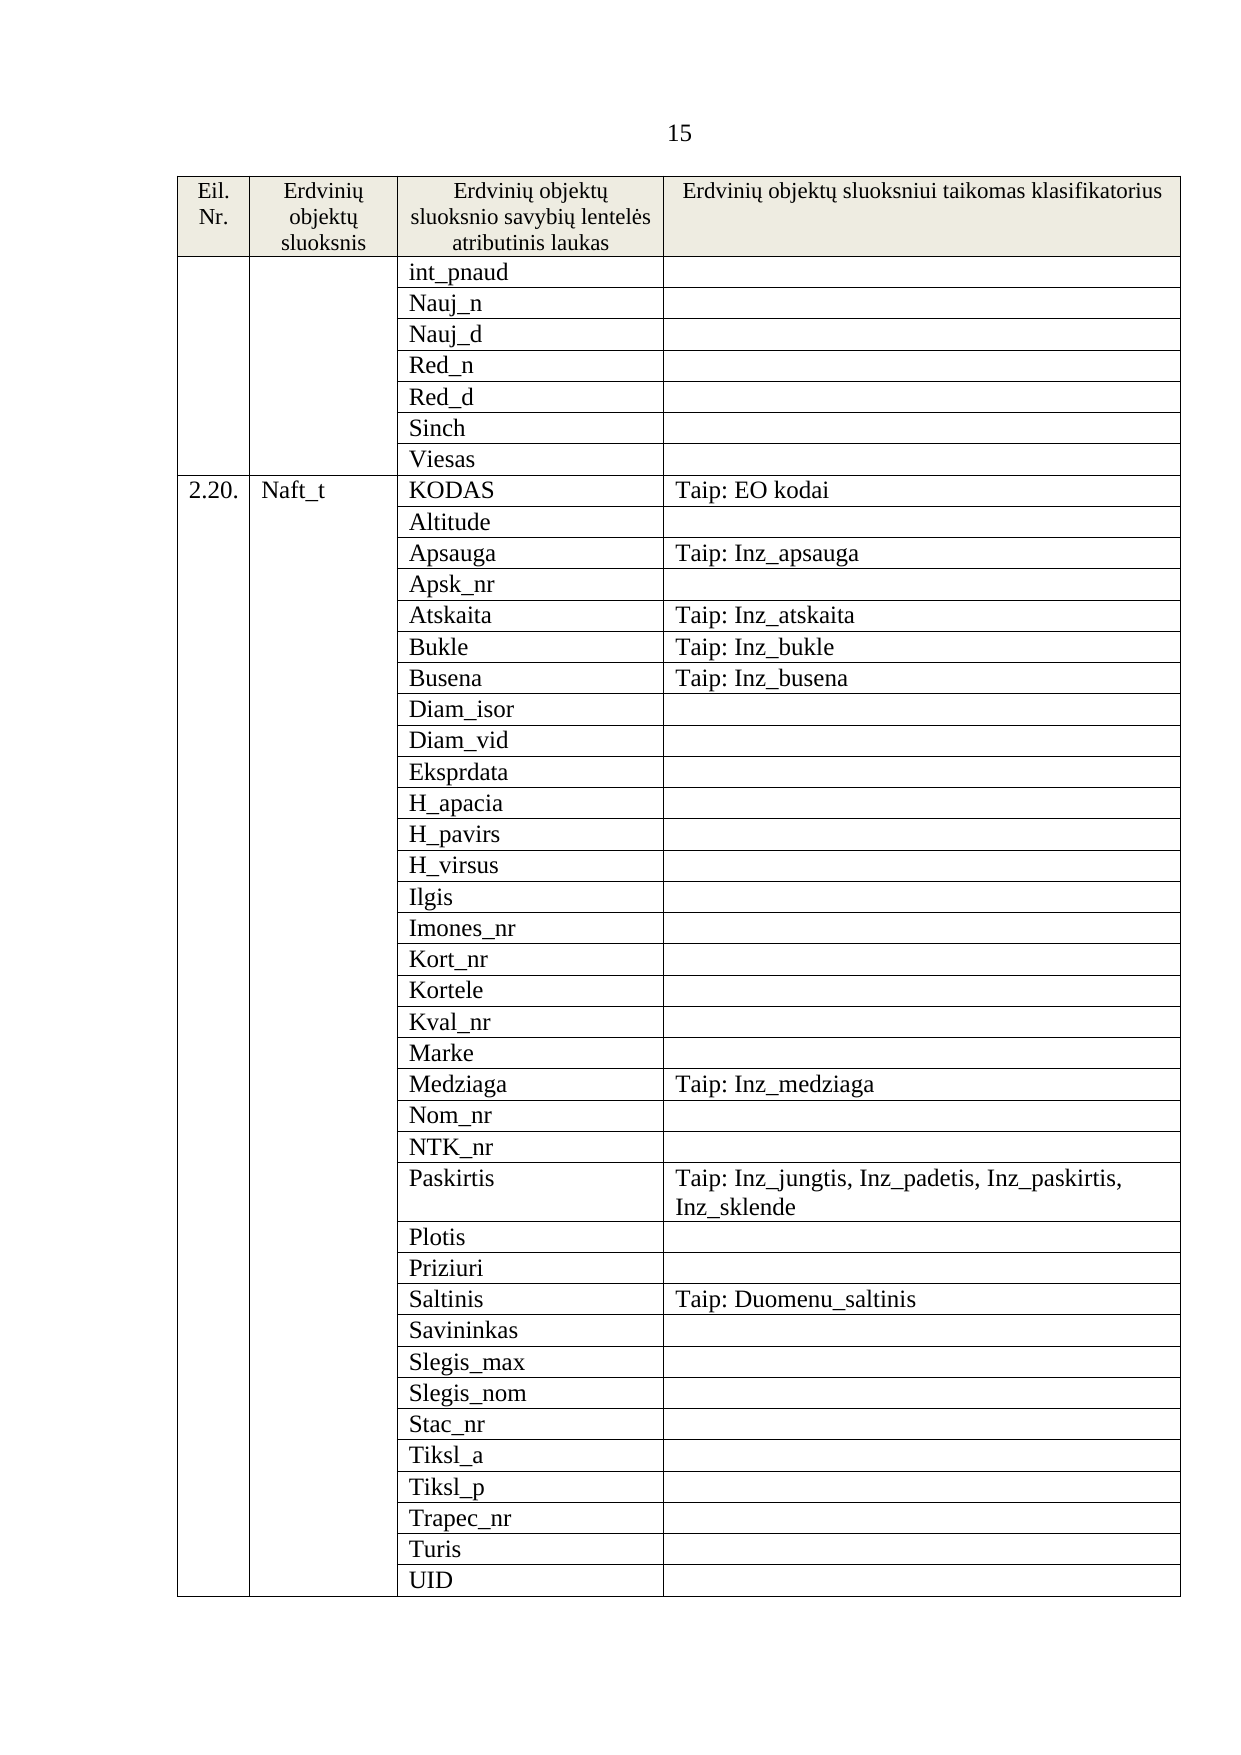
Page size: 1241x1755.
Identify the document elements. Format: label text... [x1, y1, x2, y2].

table_cell KODAS [398, 476, 663, 506]
table_cell 2.20. [178, 476, 249, 1596]
table_cell Eksprdata [398, 757, 663, 787]
table_cell Imones_nr [398, 913, 663, 943]
table_cell Busena [398, 663, 663, 693]
table_cell Taip: Inz_busena [664, 663, 1180, 693]
table_cell Paskirtis [398, 1163, 663, 1221]
table_cell Apsk_nr [398, 569, 663, 599]
table_cell Sinch [398, 413, 663, 443]
table_cell Nom_nr [398, 1101, 663, 1131]
table_cell [664, 319, 1180, 349]
table_cell H_pavirs [398, 819, 663, 849]
table_cell [664, 1315, 1180, 1346]
table_header Eil. Nr. [178, 177, 249, 256]
table_cell Taip: Inz_apsauga [664, 538, 1180, 568]
table_cell Viesas [398, 444, 663, 474]
table_cell Turis [398, 1534, 663, 1564]
table_cell Kval_nr [398, 1007, 663, 1037]
table_cell Taip: Inz_bukle [664, 632, 1180, 662]
table_cell Taip: Inz_medziaga [664, 1069, 1180, 1099]
table_cell Medziaga [398, 1069, 663, 1099]
table_cell [664, 1347, 1180, 1377]
table_cell [664, 1503, 1180, 1533]
table_cell [664, 1378, 1180, 1408]
table_cell NTK_nr [398, 1132, 663, 1162]
table_cell Trapec_nr [398, 1503, 663, 1533]
table_cell Taip: EO kodai [664, 476, 1180, 506]
table_cell [664, 694, 1180, 724]
table_cell [664, 413, 1180, 443]
table_cell Bukle [398, 632, 663, 662]
table_cell [664, 1409, 1180, 1439]
table_cell Taip: Inz_jungtis, Inz_padetis, Inz_paskirtis, Inz_sklende [664, 1163, 1180, 1221]
table_cell [664, 882, 1180, 912]
table_cell Altitude [398, 507, 663, 537]
table_cell Tiksl_a [398, 1440, 663, 1471]
table_cell Taip: Duomenu_saltinis [664, 1284, 1180, 1314]
table_cell [664, 351, 1180, 381]
table_cell Nauj_n [398, 288, 663, 318]
table_cell Marke [398, 1038, 663, 1068]
table_cell [664, 444, 1180, 474]
table_cell Slegis_max [398, 1347, 663, 1377]
table_cell [664, 1534, 1180, 1564]
table_cell [664, 507, 1180, 537]
table_cell [664, 1565, 1180, 1596]
table_cell Saltinis [398, 1284, 663, 1314]
table_cell [664, 382, 1180, 412]
table_cell [664, 851, 1180, 881]
table_header Erdvinių objektų sluoksnis [250, 177, 397, 256]
table_cell Stac_nr [398, 1409, 663, 1439]
table_cell Priziuri [398, 1253, 663, 1283]
table_cell Diam_vid [398, 726, 663, 756]
table_cell [664, 944, 1180, 974]
table_cell Nauj_d [398, 319, 663, 349]
table_cell int_pnaud [398, 257, 663, 287]
table_cell Kortele [398, 976, 663, 1006]
table_cell [664, 726, 1180, 756]
table_cell [664, 1038, 1180, 1068]
table_cell [664, 569, 1180, 599]
table_cell Naft_t [250, 476, 397, 1596]
table_cell Atskaita [398, 601, 663, 631]
table_cell Red_d [398, 382, 663, 412]
table_cell Plotis [398, 1222, 663, 1252]
table_cell [664, 1222, 1180, 1252]
table_cell [664, 1440, 1180, 1471]
table_cell [664, 1007, 1180, 1037]
table_cell [664, 288, 1180, 318]
table_cell Slegis_nom [398, 1378, 663, 1408]
table_cell [664, 257, 1180, 287]
table_header Erdvinių objektų sluoksnio savybių lentelės atributinis laukas [398, 177, 663, 256]
table_cell Savininkas [398, 1315, 663, 1346]
table_cell [250, 257, 397, 474]
table_cell Diam_isor [398, 694, 663, 724]
table_cell [664, 1472, 1180, 1502]
table_cell [664, 819, 1180, 849]
table_header Erdvinių objektų sluoksniui taikomas klasifikatorius [664, 177, 1180, 256]
table_cell Apsauga [398, 538, 663, 568]
table_cell Ilgis [398, 882, 663, 912]
table_cell UID [398, 1565, 663, 1596]
table_cell Taip: Inz_atskaita [664, 601, 1180, 631]
table_cell Red_n [398, 351, 663, 381]
table_cell [664, 788, 1180, 818]
table_cell [664, 1132, 1180, 1162]
table_cell [664, 1253, 1180, 1283]
table_cell Tiksl_p [398, 1472, 663, 1502]
table_cell [664, 1101, 1180, 1131]
table_cell H_virsus [398, 851, 663, 881]
table_cell [664, 976, 1180, 1006]
table_cell H_apacia [398, 788, 663, 818]
table_cell [664, 757, 1180, 787]
table_cell [178, 257, 249, 474]
table_cell [664, 913, 1180, 943]
table_cell Kort_nr [398, 944, 663, 974]
